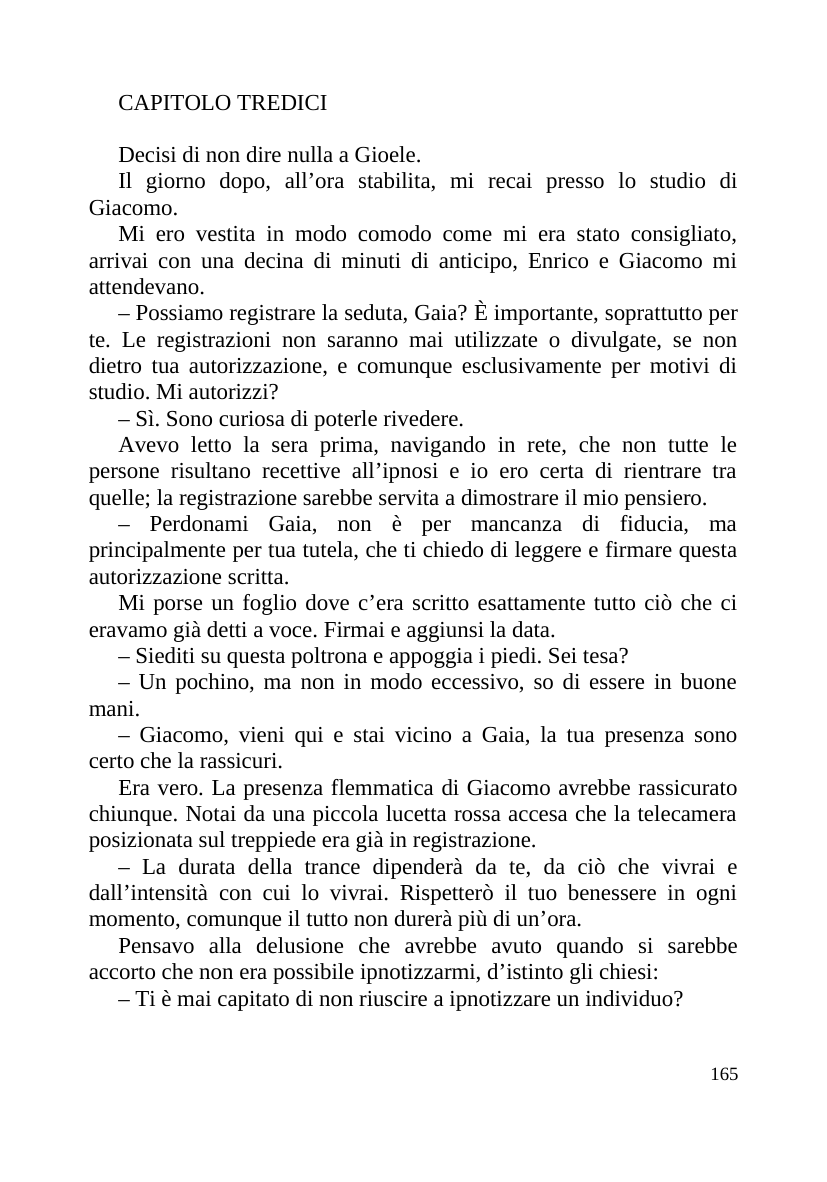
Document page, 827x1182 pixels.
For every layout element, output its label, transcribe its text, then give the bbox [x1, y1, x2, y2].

text – Perdonami Gaia, non è per mancanza di fiducia, ma principalmente per tua tutela, che ti chiedo di leggere e firmare questa autorizzazione scritta. [88, 510, 738, 589]
text – Un pochino, ma non in modo eccessivo, so di essere in buone mani. [88, 668, 738, 721]
text Il giorno dopo, all’ora stabilita, mi recai presso lo studio di Giacomo. [88, 168, 738, 220]
text – Siediti su questa poltrona e appoggia i piedi. Sei tesa? [88, 642, 738, 668]
text ‒ Ti è mai capitato di non riuscire a ipnotizzare un individuo? [88, 984, 738, 1011]
text Mi ero vestita in modo comodo come mi era stato consigliato, arrivai con una decina di minuti di anticipo, Enrico e Giacomo mi attendevano. [88, 220, 738, 299]
text Avevo letto la sera prima, navigando in rete, che non tutte le persone risultano recettive all’ipnosi e io ero certa di rientrare tra quelle; la registrazione sarebbe servita a dimostrare il mio pensiero. [88, 431, 738, 510]
text Pensavo alla delusione che avrebbe avuto quando si sarebbe accorto che non era possibile ipnotizzarmi, d’istinto gli chiesi: [88, 932, 738, 984]
text Era vero. La presenza flemmatica di Giacomo avrebbe rassicurato chiunque. Notai da una piccola lucetta rossa accesa che la telecamera posizionata sul treppiede era già in registrazione. [88, 774, 738, 853]
text Mi porse un foglio dove c’era scritto esattamente tutto ciò che ci eravamo già detti a voce. Firmai e aggiunsi la data. [88, 589, 738, 642]
text – La durata della trance dipenderà da te, da ciò che vivrai e dall’intensità con cui lo vivrai. Rispetterò il tuo benessere in ogni momento, comunque il tutto non durerà più di un’ora. [88, 853, 738, 932]
text Decisi di non dire nulla a Gioele. [88, 141, 738, 168]
text – Giacomo, vieni qui e stai vicino a Gaia, la tua presenza sono certo che la rassicuri. [88, 721, 738, 774]
text CAPITOLO TREDICI [88, 88, 738, 115]
text – Sì. Sono curiosa di poterle rivedere. [88, 405, 738, 431]
text – Possiamo registrare la seduta, Gaia? è importante, soprattutto per te. Le registrazioni non saranno mai utilizzate o divulgate, se non dietro tua autorizzazione, e comunque esclusivamente per motivi di studio. Mi autorizzi? [88, 299, 738, 405]
